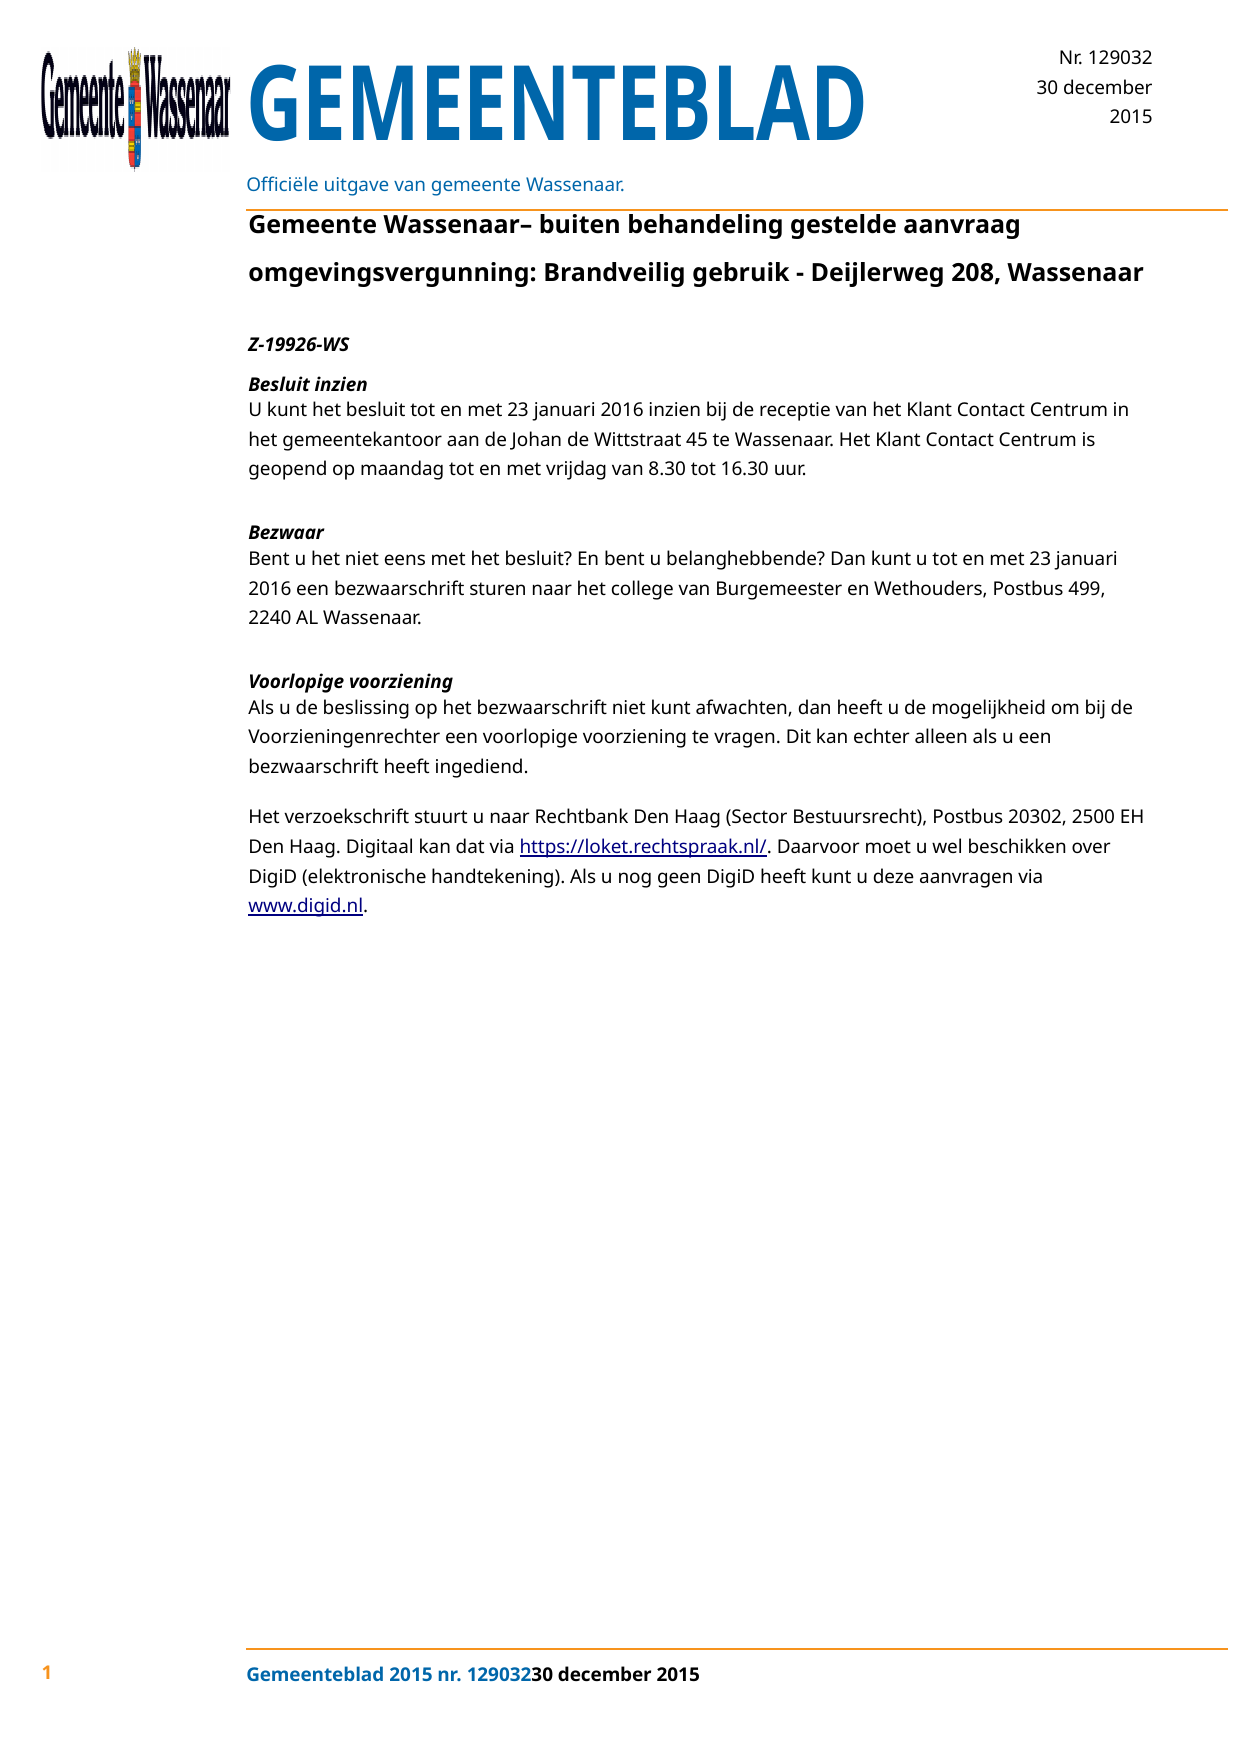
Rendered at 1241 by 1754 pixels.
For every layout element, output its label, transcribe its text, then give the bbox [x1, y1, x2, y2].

text Als u de beslissing op het bezwaarschrift niet kunt afwachten, dan heeft u de mogelijkheid om bij de Voorzieningenrechter een voorlopige voorziening te vragen. Dit kan echter alleen als u een bezwaarschrift heeft ingediend. [248, 694, 1152, 779]
text U kunt het besluit tot en met 23 januari 2016 inzien bij de receptie van het Klant Contact Centrum in het gemeentekantoor aan de Johan de Wittstraat 45 te Wassenaar. Het Klant Contact Centrum is geopend op maandag tot en met vrijdag van 8.30 tot 16.30 uur. [248, 396, 1152, 481]
text Gemeente Wassenaar– buiten behandeling gestelde aanvraag omgevingsvergunning: Brandveilig gebruik - Deijlerweg 208, Wassenaar [248, 211, 1152, 288]
text Voorlopige voorziening [248, 668, 1152, 694]
text Z-19926-WS [248, 331, 1152, 357]
text Bent u het niet eens met het besluit? En bent u belanghebbende? Dan kunt u tot en met 23 januari 2016 een bezwaarschrift sturen naar het college van Burgemeester en Wethouders, Postbus 499, 2240 AL Wassenaar. [248, 545, 1152, 630]
text Besluit inzien [248, 371, 1152, 396]
text Bezwaar [248, 519, 1152, 545]
text Het verzoekschrift stuurt u naar Rechtbank Den Haag (Sector Bestuursrecht), Postbus 20302, 2500 EH Den Haag. Digitaal kan dat via https://loket.rechtspraak.nl/. Daarvoor moet u wel beschikken over DigiD (elektronische handtekening). Als u nog geen DigiD heeft kunt u deze aanvragen via www.digid.nl. [248, 804, 1152, 918]
picture [41, 47, 231, 172]
